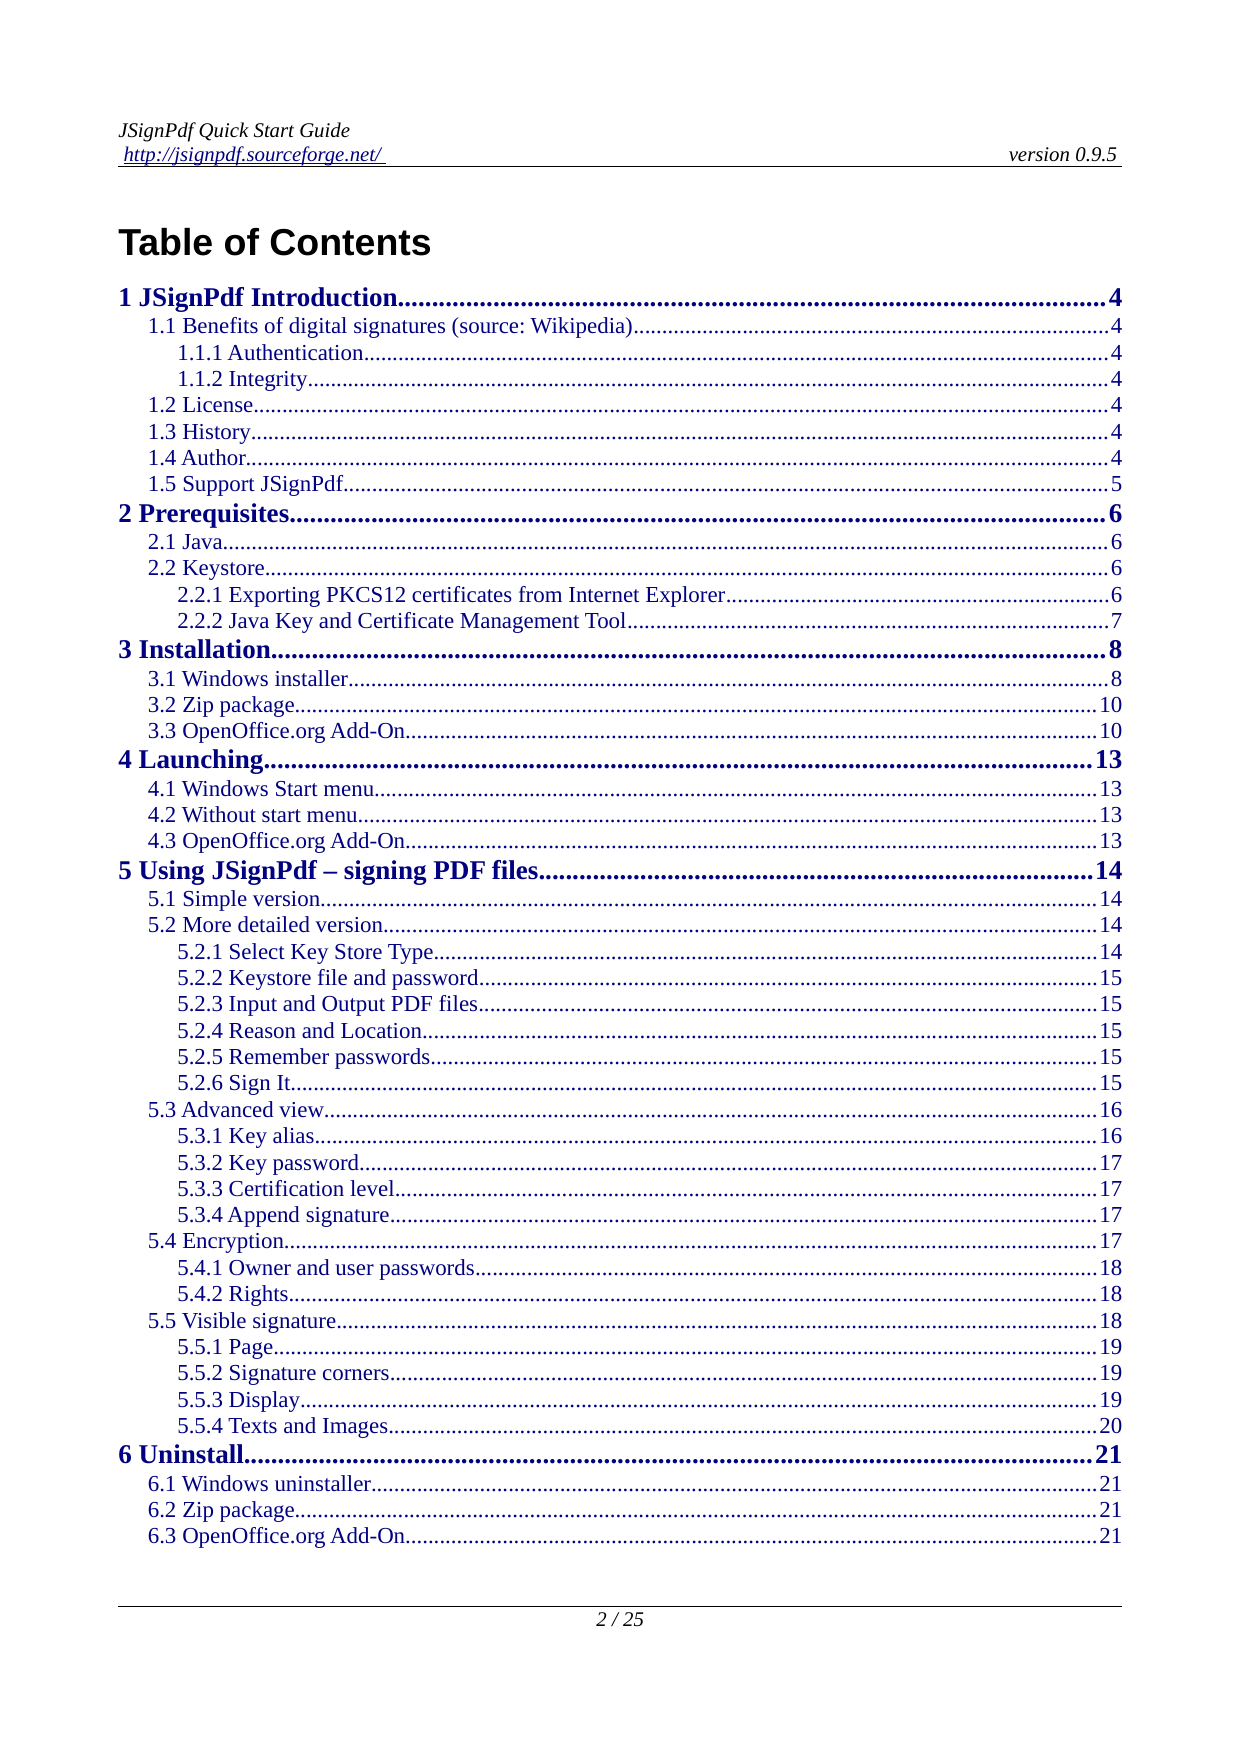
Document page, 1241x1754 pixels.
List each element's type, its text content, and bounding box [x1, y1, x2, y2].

text 2.1 Java 6 [148, 528, 1122, 554]
text 3 Installation 8 [118, 633, 1122, 664]
text 5.1 Simple version 14 [148, 885, 1122, 911]
text 6.1 Windows uninstaller 21 [148, 1469, 1122, 1496]
text 2 Prerequisites 6 [118, 497, 1122, 528]
text 6.2 Zip package 21 [148, 1496, 1122, 1522]
text 5.2.6 Sign It 15 [177, 1069, 1122, 1096]
subtitle Table of Contents [118, 220, 1122, 263]
text 5 Using JSignPdf – signing PDF files 14 [118, 854, 1122, 885]
text 1.1.1 Authentication 4 [177, 339, 1122, 365]
text 1.5 Support JSignPdf 5 [148, 471, 1122, 497]
text 5.3.4 Append signature 17 [177, 1201, 1122, 1228]
text 6.3 OpenOffice.org Add-On 21 [148, 1522, 1122, 1549]
text 5.5.2 Signature corners 19 [177, 1359, 1122, 1386]
text 1 JSignPdf Introduction 4 [118, 281, 1122, 312]
text 5.2.4 Reason and Location 15 [177, 1017, 1122, 1043]
text 4 Launching 13 [118, 744, 1122, 775]
text 5.3.3 Certification level 17 [177, 1175, 1122, 1201]
text 5.5.1 Page 19 [177, 1333, 1122, 1359]
text 5.2.3 Input and Output PDF files 15 [177, 990, 1122, 1017]
text 1.3 History 4 [148, 418, 1122, 444]
text 5.3.2 Key password 17 [177, 1148, 1122, 1175]
text 4.3 OpenOffice.org Add-On 13 [148, 827, 1122, 854]
text 3.3 OpenOffice.org Add-On 10 [148, 717, 1122, 744]
text 1.1 Benefits of digital signatures (source: Wikipedia) 4 [148, 312, 1122, 339]
text 5.5.4 Texts and Images 20 [177, 1412, 1122, 1438]
text 5.2 More detailed version 14 [148, 911, 1122, 938]
text 1.1.2 Integrity 4 [177, 365, 1122, 391]
text 5.5.3 Display 19 [177, 1386, 1122, 1412]
text 6 Uninstall 21 [118, 1438, 1122, 1469]
text 5.3.1 Key alias 16 [177, 1122, 1122, 1148]
text 5.5 Visible signature 18 [148, 1307, 1122, 1333]
text 5.3 Advanced view 16 [148, 1096, 1122, 1122]
text 1.2 License 4 [148, 391, 1122, 418]
text 5.2.1 Select Key Store Type 14 [177, 938, 1122, 964]
text 2.2.1 Exporting PKCS12 certificates from Internet Explorer 6 [177, 581, 1122, 607]
text 5.2.5 Remember passwords 15 [177, 1043, 1122, 1069]
text 4.1 Windows Start menu 13 [148, 775, 1122, 801]
text 3.1 Windows installer 8 [148, 664, 1122, 691]
text 2.2 Keystore 6 [148, 554, 1122, 581]
text 5.4 Encryption 17 [148, 1228, 1122, 1254]
text 5.4.1 Owner and user passwords 18 [177, 1254, 1122, 1280]
text 2.2.2 Java Key and Certificate Management Tool 7 [177, 607, 1122, 633]
text 4.2 Without start menu 13 [148, 801, 1122, 827]
text 5.4.2 Rights 18 [177, 1280, 1122, 1307]
text 3.2 Zip package 10 [148, 691, 1122, 717]
text 1.4 Author 4 [148, 444, 1122, 471]
text 5.2.2 Keystore file and password 15 [177, 964, 1122, 990]
